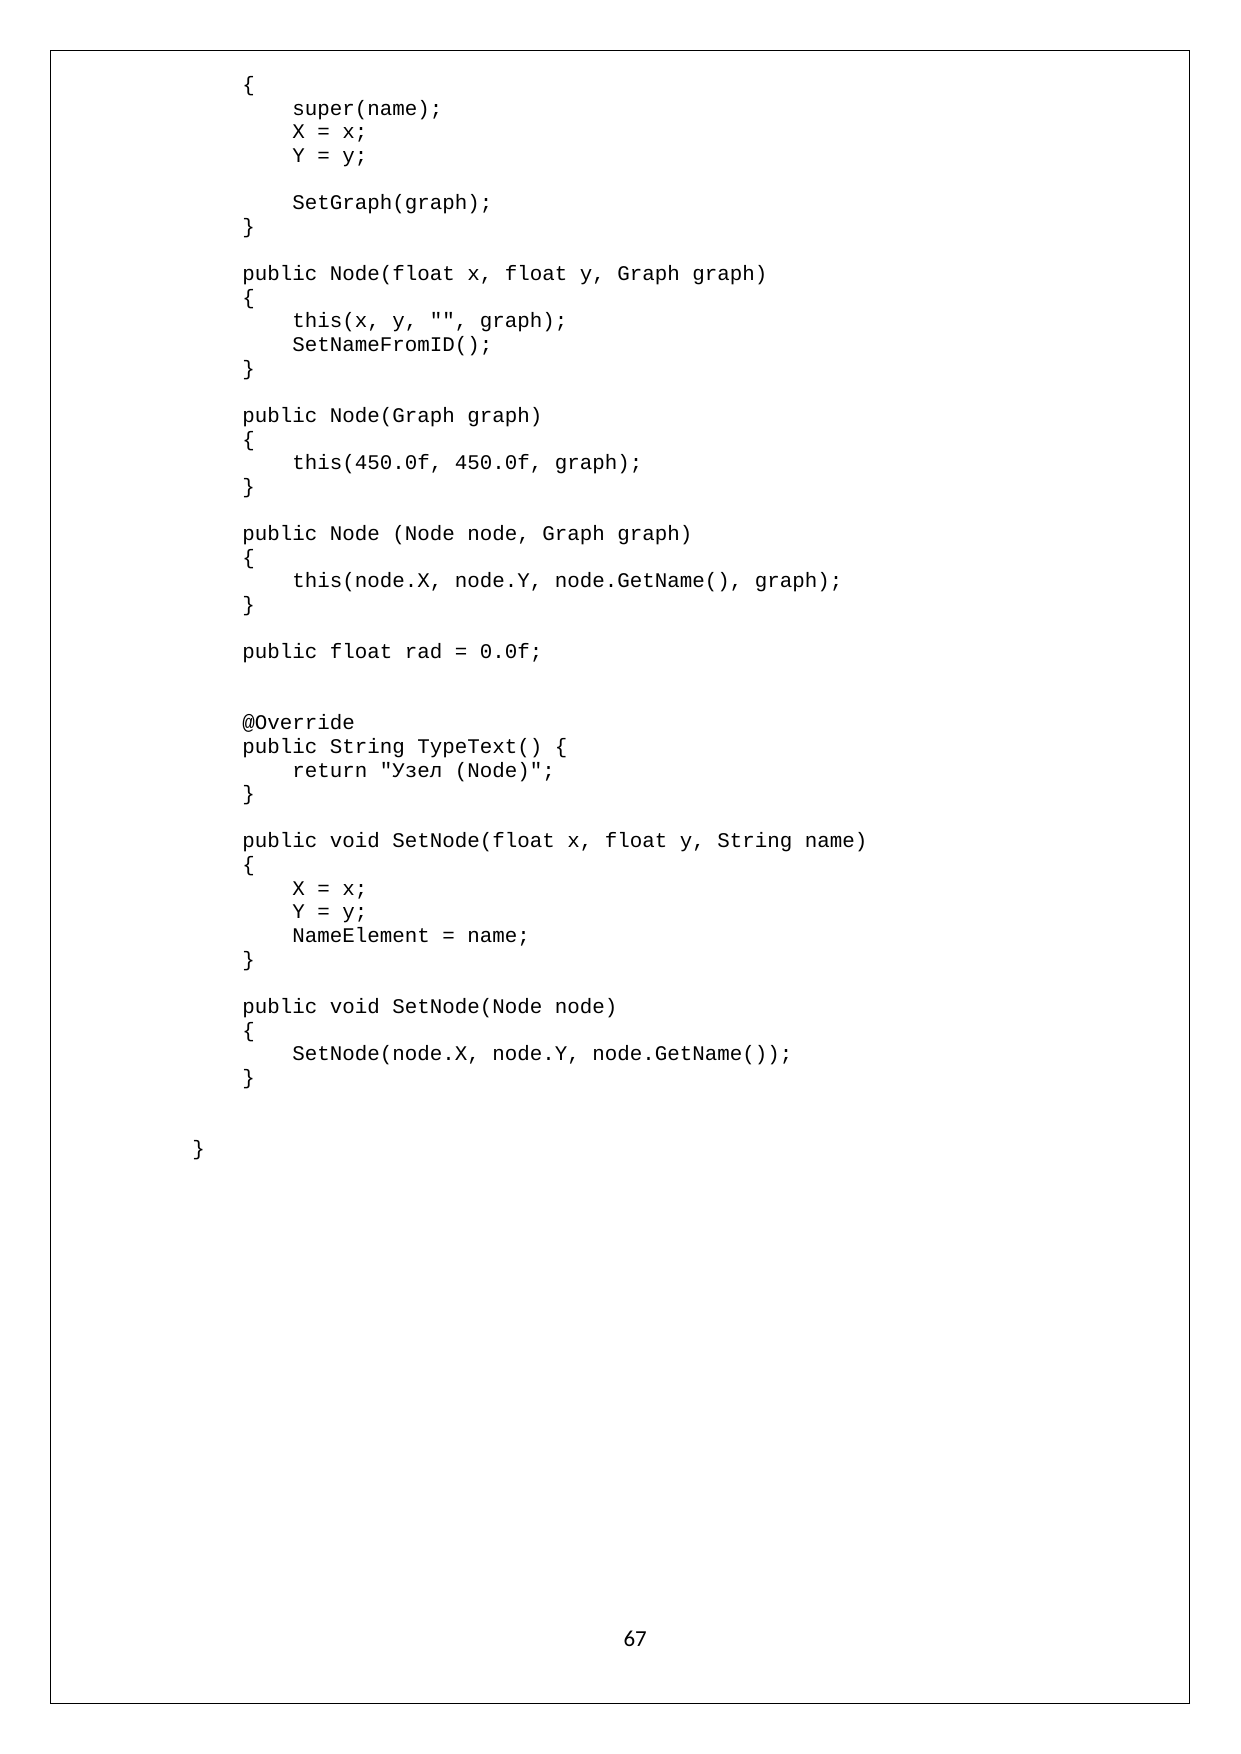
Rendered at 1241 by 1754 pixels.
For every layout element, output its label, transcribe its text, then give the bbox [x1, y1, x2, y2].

text @Override [118, 712, 1152, 736]
text { [118, 1020, 1152, 1043]
text } [118, 476, 1152, 499]
text } [118, 783, 1152, 807]
text } [118, 358, 1152, 381]
text } [118, 1138, 1152, 1162]
text { [118, 854, 1152, 878]
text Y = y; [118, 145, 1152, 168]
text this(x, y, "", graph); [118, 310, 1152, 334]
text public String TypeText() { [118, 736, 1152, 759]
text { [118, 74, 1152, 97]
text public Node (Node node, Graph graph) [118, 523, 1152, 547]
text super(name); [118, 97, 1152, 121]
text public void SetNode(Node node) [118, 996, 1152, 1020]
text { [118, 428, 1152, 452]
text this(450.0f, 450.0f, graph); [118, 452, 1152, 476]
text SetNode(node.X, node.Y, node.GetName()); [118, 1043, 1152, 1067]
text { [118, 287, 1152, 310]
text SetNameFromID(); [118, 334, 1152, 358]
text } [118, 216, 1152, 239]
text public Node(float x, float y, Graph graph) [118, 263, 1152, 287]
text SetGraph(graph); [118, 192, 1152, 216]
text Y = y; [118, 901, 1152, 925]
text NameElement = name; [118, 925, 1152, 949]
text this(node.X, node.Y, node.GetName(), graph); [118, 570, 1152, 594]
text } [118, 949, 1152, 972]
text X = x; [118, 121, 1152, 145]
text } [118, 1067, 1152, 1091]
text public float rad = 0.0f; [118, 641, 1152, 665]
text { [118, 547, 1152, 570]
text return "Узел (Node)"; [118, 759, 1152, 783]
text public Node(Graph graph) [118, 405, 1152, 428]
text X = x; [118, 878, 1152, 901]
text } [118, 594, 1152, 618]
text public void SetNode(float x, float y, String name) [118, 831, 1152, 854]
